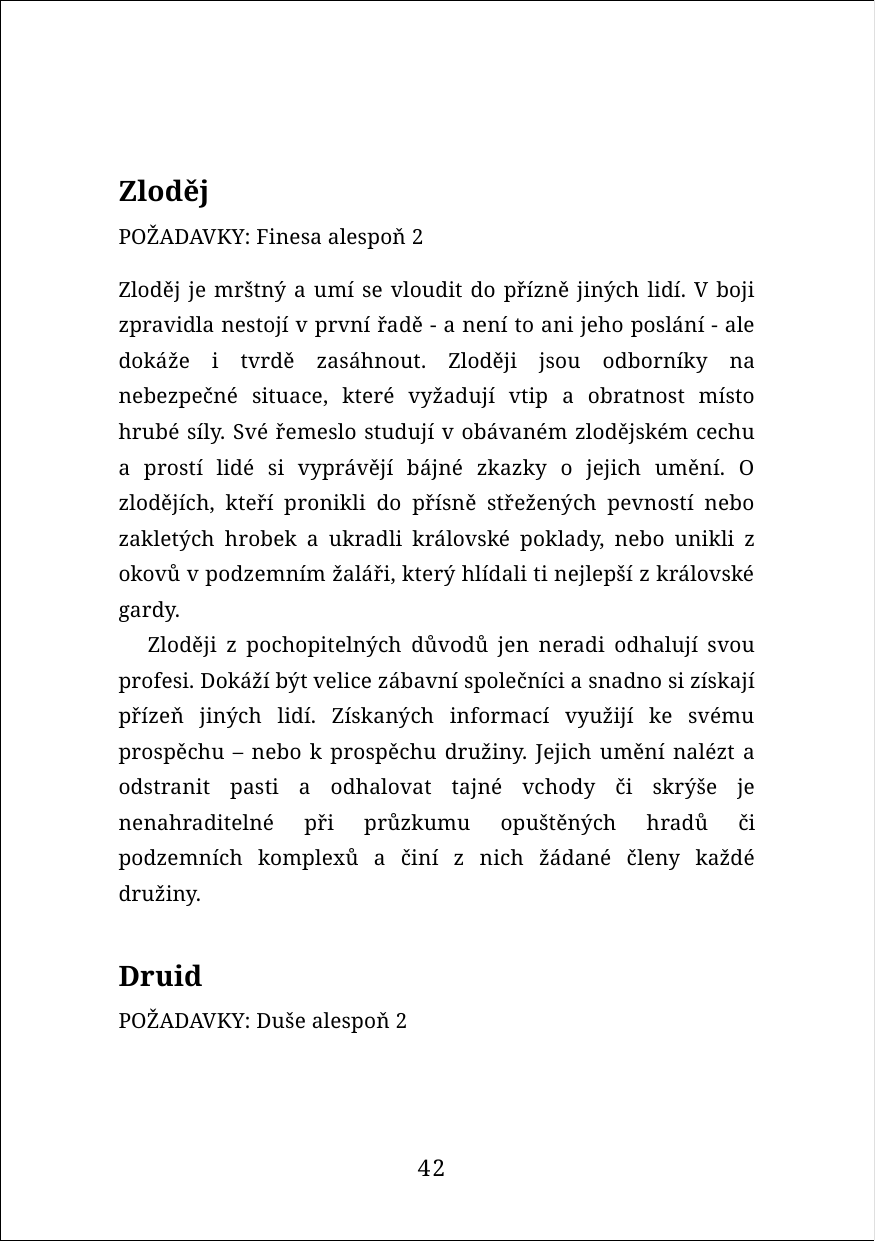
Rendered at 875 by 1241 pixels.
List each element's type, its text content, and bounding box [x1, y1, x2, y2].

subtitle Druid [118, 956, 756, 994]
text Zloděj je mrštný a umí se vloudit do přízně jiných lidí. V boji zpravidla nestojí v první řadě - a není to ani jeho poslání - ale dokáže i tvrdě zasáhnout. Zloději jsou odborníky na nebezpečné situace, které vyžadují vtip a obratnost místo hrubé síly. Své řemeslo studují v obávaném zlodějském cechu a prostí lidé si vyprávějí bájné zkazky o jejich umění. O zlodějích, kteří pronikli do přísně střežených pevností nebo zakletých hrobek a ukradli královské poklady, nebo unikli z okovů v podzemním žaláři, který hlídali ti nejlepší z královské gardy. Zloději z pochopitelných důvodů jen neradi odhalují svou profesi. Dokáží být velice zábavní společníci a snadno si získají přízeň jiných lidí. Získaných informací využijí ke svému prospěchu – nebo k prospěchu družiny. Jejich umění nalézt a odstranit pasti a odhalovat tajné vchody či skrýše je nenahraditelné při průzkumu opuštěných hradů či podzemních komplexů a činí z nich žádané členy každé družiny. [118, 275, 756, 907]
text POŽADAVKY: Duše alespoň 2 [118, 1006, 756, 1034]
subtitle Zloděj [118, 172, 756, 210]
text POŽADAVKY: Finesa alespoň 2 [118, 222, 756, 250]
